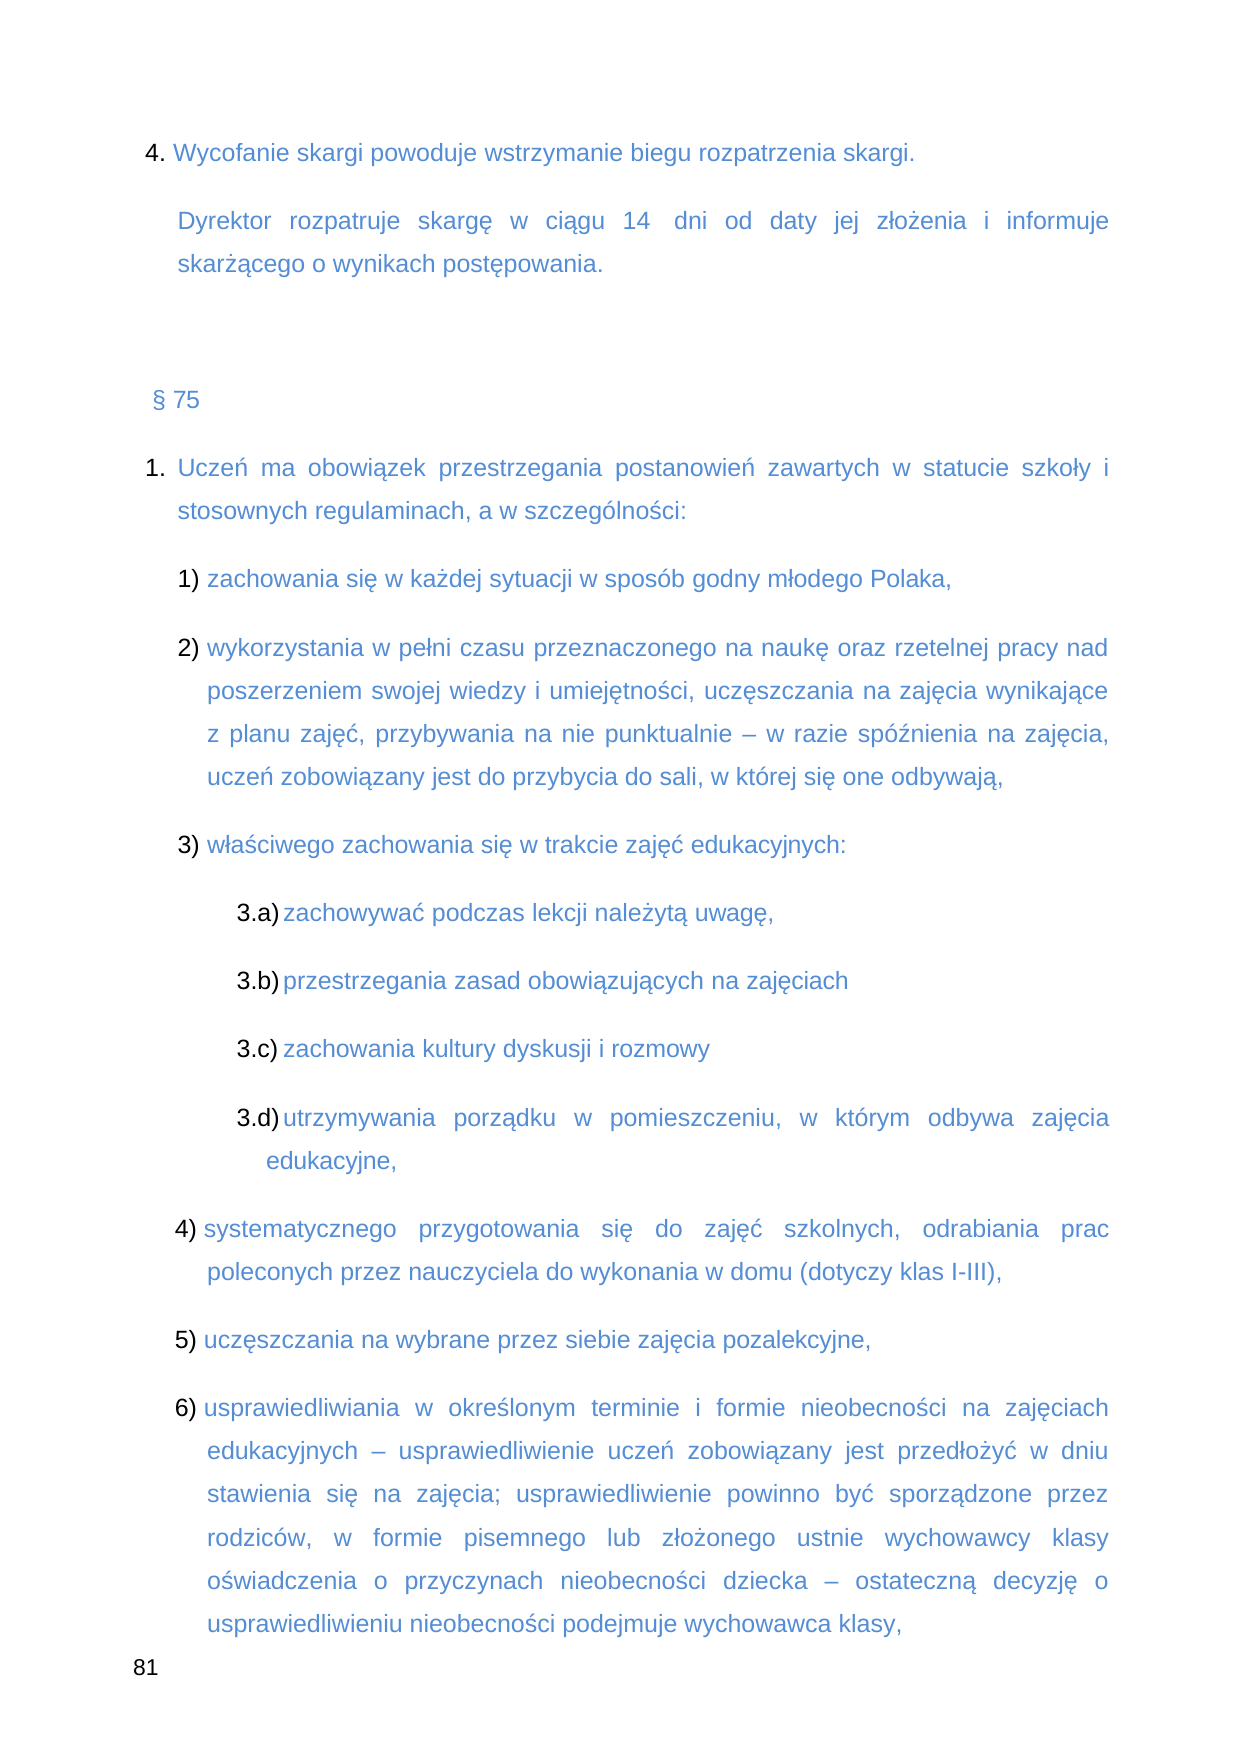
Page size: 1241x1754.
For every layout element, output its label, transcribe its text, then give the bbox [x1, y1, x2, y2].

list Wycofanie skargi powoduje wstrzymanie biegu rozpatrzenia skargi. [145, 137, 1109, 166]
list wykorzystania w pełni czasu przeznaczonego na naukę oraz rzetelnej pracy nad poszerzeniem swojej wiedzy i umiejętności, uczęszczania na zajęcia wynikające z planu zajęć, przybywania na nie punktualnie – w razie spóźnienia na zajęcia, uczeń zobowiązany jest do przybycia do sali, w której się one odbywają, [177, 632, 1109, 791]
list usprawiedliwiania w określonym terminie i formie nieobecności na zajęciach edukacyjnych – usprawiedliwienie uczeń zobowiązany jest przedłożyć w dniu stawienia się na zajęcia; usprawiedliwienie powinno być sporządzone przez rodziców, w formie pisemnego lub złożonego ustnie wychowawcy klasy oświadczenia o przyczynach nieobecności dziecka – ostateczną decyzję o usprawiedliwieniu nieobecności podejmuje wychowawca klasy, [174, 1393, 1109, 1637]
list zachowania się w każdej sytuacji w sposób godny młodego Polaka, [177, 564, 1105, 593]
list zachowywać podczas lekcji należytą uwagę, [236, 898, 1105, 927]
list systematycznego przygotowania się do zajęć szkolnych, odrabiania prac poleconych przez nauczyciela do wykonania w domu (dotyczy klas I-III), [174, 1214, 1109, 1286]
list uczęszczania na wybrane przez siebie zajęcia pozalekcyjne, [174, 1325, 1109, 1354]
list zachowania kultury dyskusji i rozmowy [236, 1034, 1105, 1063]
text Dyrektor rozpatruje skargę w ciągu 14 dni od daty jej złożenia i informuje skarżącego o wynikach postępowania. [177, 206, 1109, 277]
list właściwego zachowania się w trakcie zajęć edukacyjnych: [177, 830, 1105, 859]
list Uczeń ma obowiązek przestrzegania postanowień zawartych w statucie szkoły i stosownych regulaminach, a w szczególności: [145, 453, 1109, 525]
subtitle § 75 [152, 385, 1105, 414]
list utrzymywania porządku w pomieszczeniu, w którym odbywa zajęcia edukacyjne, [236, 1102, 1109, 1174]
list przestrzegania zasad obowiązujących na zajęciach [236, 966, 1105, 995]
